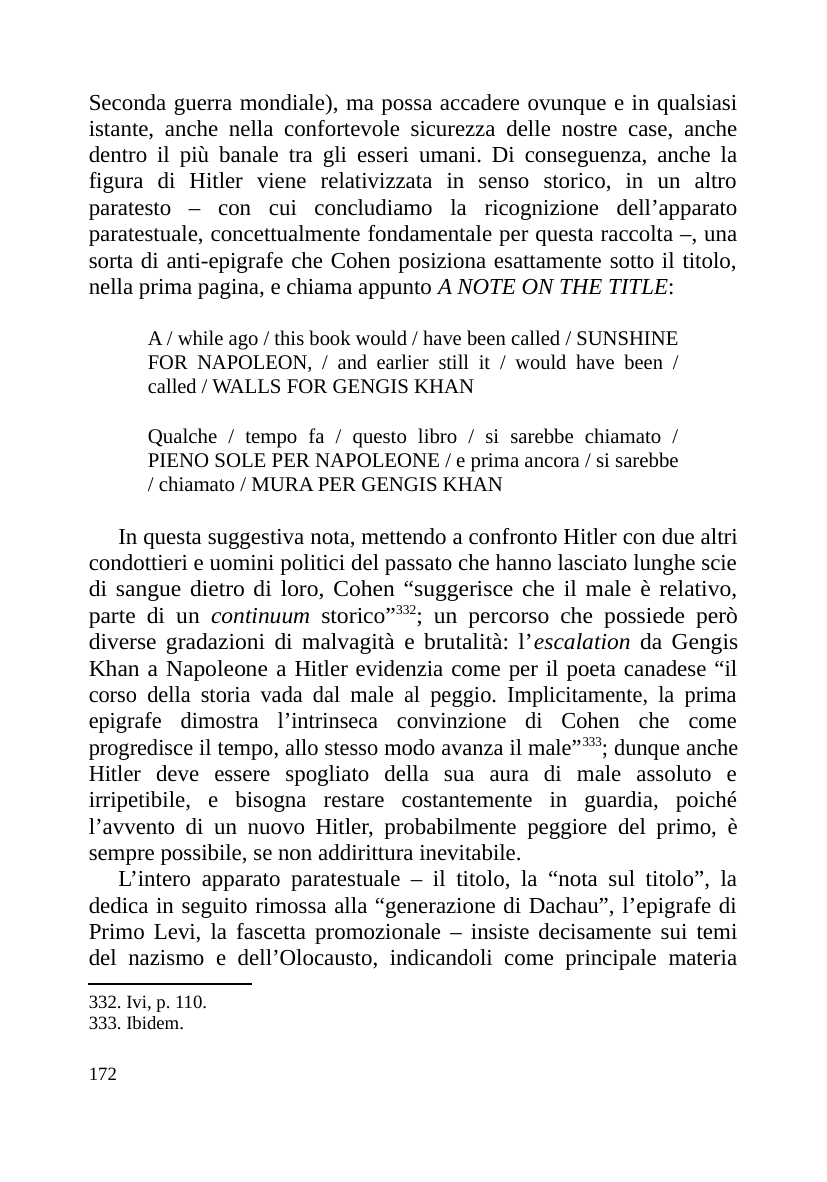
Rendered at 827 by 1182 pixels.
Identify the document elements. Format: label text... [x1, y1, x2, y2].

text L’intero apparato paratestuale – il titolo, la “nota sul titolo”, la dedica in seguito rimossa alla “generazione di Dachau”, l’epigrafe di Primo Levi, la fascetta promozionale – insiste decisamente sui temi del nazismo e dell’Olocausto, indicandoli come principale materia [88, 865, 738, 971]
text In questa suggestiva nota, mettendo a confronto Hitler con due altri condottieri e uomini politici del passato che hanno lasciato lunghe scie di sangue dietro di loro, Cohen “suggerisce che il male è relativo, parte di un continuum storico”; un percorso che possiede però diverse gradazioni di malvagità e brutalità: l’escalation da Gengis Khan a Napoleone a Hitler evidenzia come per il poeta canadese “il corso della storia vada dal male al peggio. Implicitamente, la prima epigrafe dimostra l’intrinseca convinzione di Cohen che come progredisce il tempo, allo stesso modo avanza il male”; dunque anche Hitler deve essere spogliato della sua aura di male assoluto e irripetibile, e bisogna restare costantemente in guardia, poiché l’avvento di un nuovo Hitler, probabilmente peggiore del primo, è sempre possibile, se non addirittura inevitabile. [88, 523, 738, 865]
text Ivi, p. 110. [88, 991, 738, 1012]
text A / while ago / this book would / have been called / SUNSHINE FOR NAPOLEON, / and earlier still it / would have been / called / WALLS FOR GENGIS KHAN [148, 326, 679, 398]
text Seconda guerra mondiale), ma possa accadere ovunque e in qualsiasi istante, anche nella confortevole sicurezza delle nostre case, anche dentro il più banale tra gli esseri umani. Di conseguenza, anche la figura di Hitler viene relativizzata in senso storico, in un altro paratesto – con cui concludiamo la ricognizione dell’apparato paratestuale, concettualmente fondamentale per questa raccolta –, una sorta di anti-epigrafe che Cohen posiziona esattamente sotto il titolo, nella prima pagina, e chiama appunto A NOTE ON THE TITLE: [88, 88, 738, 299]
text Qualche / tempo fa / questo libro / si sarebbe chiamato / PIENO SOLE PER NAPOLEONE / e prima ancora / si sarebbe / chiamato / MURA PER GENGIS KHAN [148, 424, 679, 496]
text Ibidem. [88, 1012, 738, 1034]
